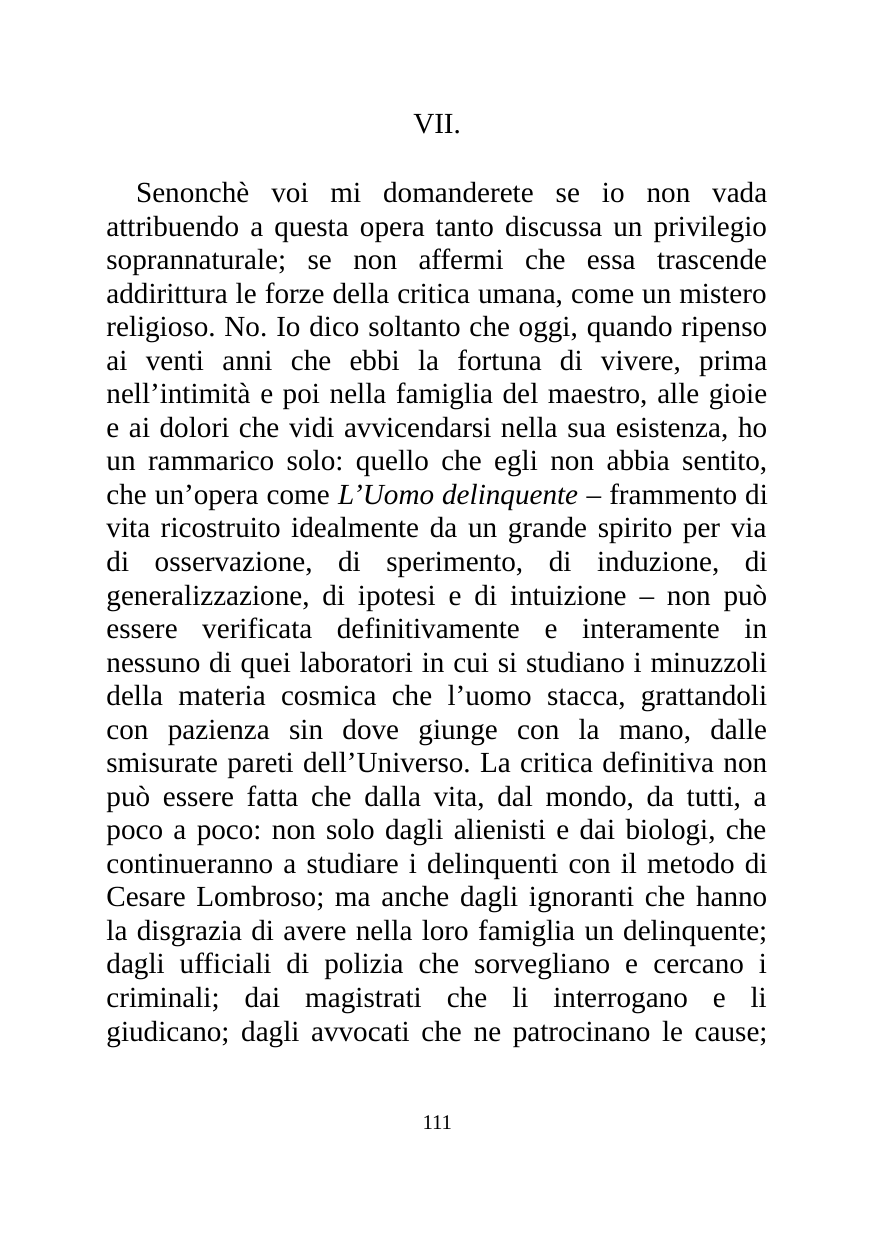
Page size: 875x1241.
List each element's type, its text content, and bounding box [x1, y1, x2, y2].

subtitle VII. [106, 106, 768, 140]
text Senonchè voi mi domanderete se io non vada attribuendo a questa opera tanto discussa un privilegio soprannaturale; se non affermi che essa trascende addirittura le forze della critica umana, come un mistero religioso. No. Io dico soltanto che oggi, quando ripenso ai venti anni che ebbi la fortuna di vivere, prima nell’intimità e poi nella famiglia del maestro, alle gioie e ai dolori che vidi avvicendarsi nella sua esistenza, ho un rammarico solo: quello che egli non abbia sentito, che un’opera come L’Uomo delinquente – frammento di vita ricostruito idealmente da un grande spirito per via di osservazione, di sperimento, di induzione, di generalizzazione, di ipotesi e di intuizione – non può essere verificata definitivamente e interamente in nessuno di quei laboratori in cui si studiano i minuzzoli della materia cosmica che l’uomo stacca, grattandoli con pazienza sin dove giunge con la mano, dalle smisurate pareti dell’Universo. La critica definitiva non può essere fatta che dalla vita, dal mondo, da tutti, a poco a poco: non solo dagli alienisti e dai biologi, che continueranno a studiare i delinquenti con il metodo di Cesare Lombroso; ma anche dagli ignoranti che hanno la disgrazia di avere nella loro famiglia un delinquente; dagli ufficiali di polizia che sorvegliano e cercano i criminali; dai magistrati che li interrogano e li giudicano; dagli avvocati che ne patrocinano le cause; [106, 175, 768, 1047]
